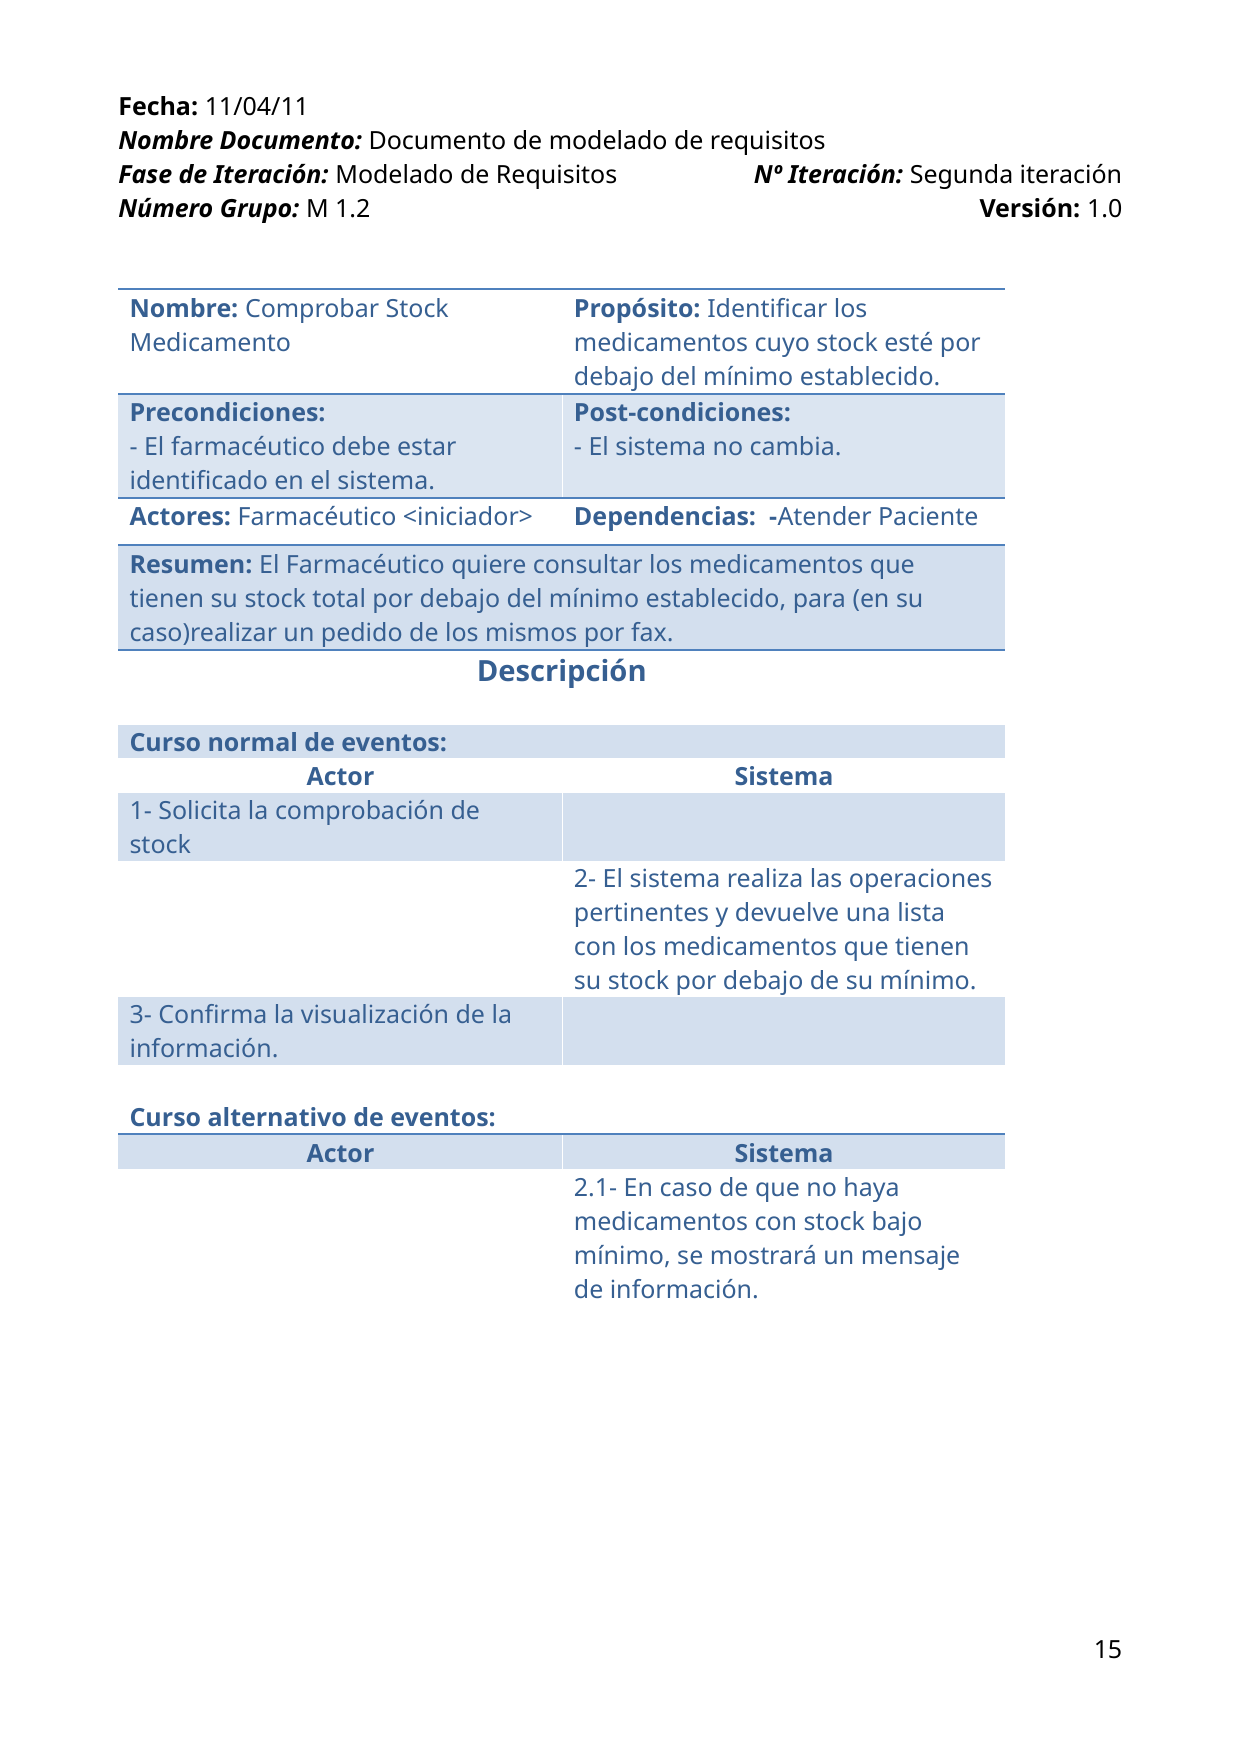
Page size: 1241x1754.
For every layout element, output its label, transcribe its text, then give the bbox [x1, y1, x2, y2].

table_cell Dependencias: -Atender Paciente [563, 499, 1005, 544]
table_cell Sistema [563, 759, 1005, 793]
table_cell Curso alternativo de eventos: [118, 1065, 1005, 1133]
table_cell Precondiciones: - El farmacéutico debe estar identificado en el sistema. [118, 395, 562, 497]
table_cell 2.1- En caso de que no haya medicamentos con stock bajo mínimo, se mostrará un mensaje de información. [563, 1169, 1005, 1306]
table_cell [118, 1169, 562, 1306]
table_cell Post-condiciones: - El sistema no cambia. [563, 395, 1005, 497]
table_cell 2- El sistema realiza las operaciones pertinentes y devuelve una lista con los medicamentos que tienen su stock por debajo de su mínimo. [563, 861, 1005, 997]
table_header Propósito: Identificar los medicamentos cuyo stock esté por debajo del mínimo establecido. [563, 290, 1005, 393]
table_cell [118, 861, 562, 997]
table_cell Actores: Farmacéutico <iniciador> [118, 499, 562, 544]
table_cell Actor [118, 759, 562, 793]
table_cell [563, 997, 1005, 1065]
table_cell 3- Confirma la visualización de la información. [118, 997, 562, 1065]
table_cell [563, 793, 1005, 861]
table_cell Actor [118, 1135, 562, 1169]
table_cell Sistema [563, 1135, 1005, 1169]
table_header Curso normal de eventos: [118, 725, 1005, 758]
table_cell 1- Solicita la comprobación de stock [118, 793, 562, 861]
table_header Nombre: Comprobar Stock Medicamento [118, 290, 562, 393]
table_cell Descripción [118, 651, 1005, 690]
table_cell Resumen: El Farmacéutico quiere consultar los medicamentos que tienen su stock total por debajo del mínimo establecido, para (en su caso)realizar un pedido de los mismos por fax. [118, 546, 1005, 649]
